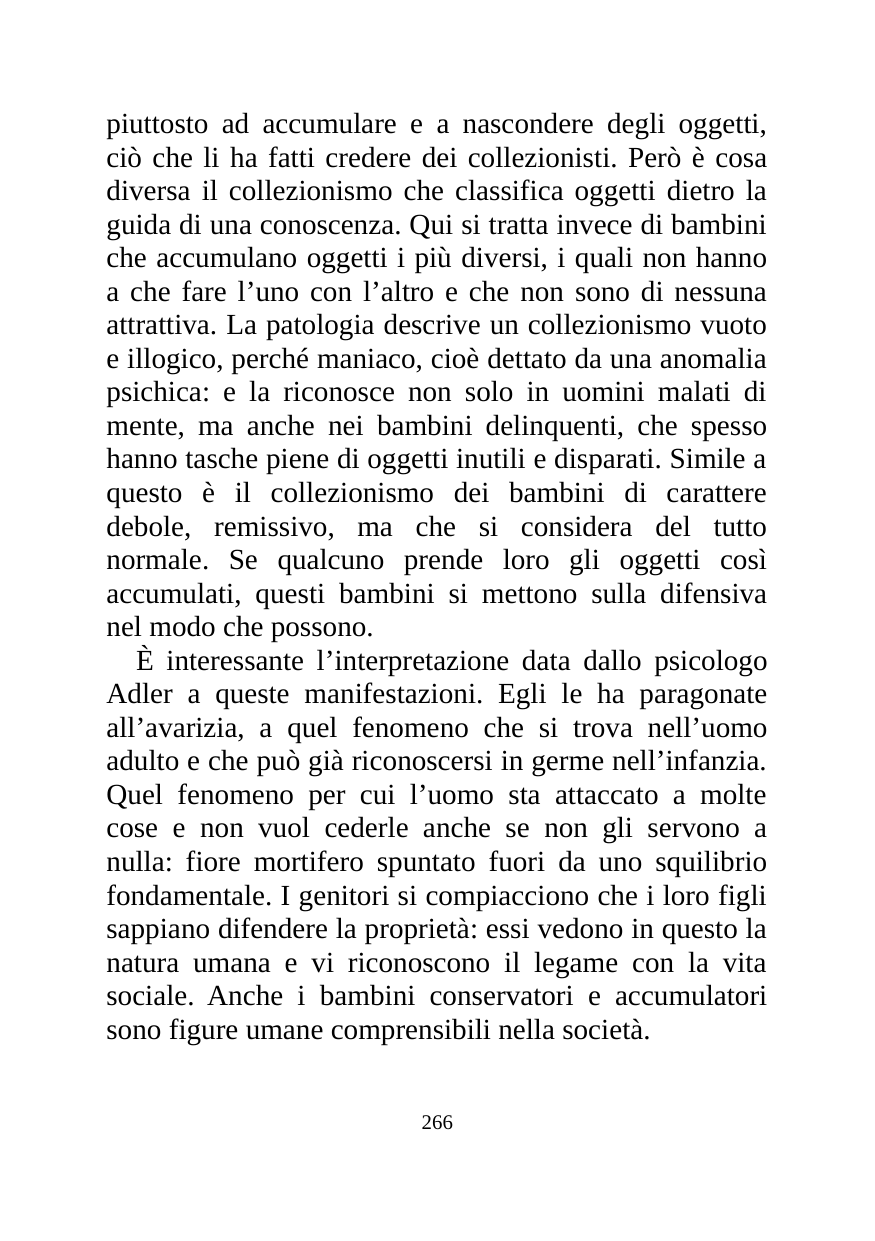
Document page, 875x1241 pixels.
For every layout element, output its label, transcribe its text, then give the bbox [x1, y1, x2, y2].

text piuttosto ad accumulare e a nascondere degli oggetti, ciò che li ha fatti credere dei collezionisti. Però è cosa diversa il collezionismo che classifica oggetti dietro la guida di una conoscenza. Qui si tratta invece di bambini che accumulano oggetti i più diversi, i quali non hanno a che fare l’uno con l’altro e che non sono di nessuna attrattiva. La patologia descrive un collezionismo vuoto e illogico, perché maniaco, cioè dettato da una anomalia psichica: e la riconosce non solo in uomini malati di mente, ma anche nei bambini delinquenti, che spesso hanno tasche piene di oggetti inutili e disparati. Simile a questo è il collezionismo dei bambini di carattere debole, remissivo, ma che si considera del tutto normale. Se qualcuno prende loro gli oggetti così accumulati, questi bambini si mettono sulla difensiva nel modo che possono. [106, 106, 768, 643]
text È interessante l’interpretazione data dallo psicologo Adler a queste manifestazioni. Egli le ha paragonate all’avarizia, a quel fenomeno che si trova nell’uomo adulto e che può già riconoscersi in germe nell’infanzia. Quel fenomeno per cui l’uomo sta attaccato a molte cose e non vuol cederle anche se non gli servono a nulla: fiore mortifero spuntato fuori da uno squilibrio fondamentale. I genitori si compiacciono che i loro figli sappiano difendere la proprietà: essi vedono in questo la natura umana e vi riconoscono il legame con la vita sociale. Anche i bambini conservatori e accumulatori sono figure umane comprensibili nella società. [106, 643, 768, 1045]
